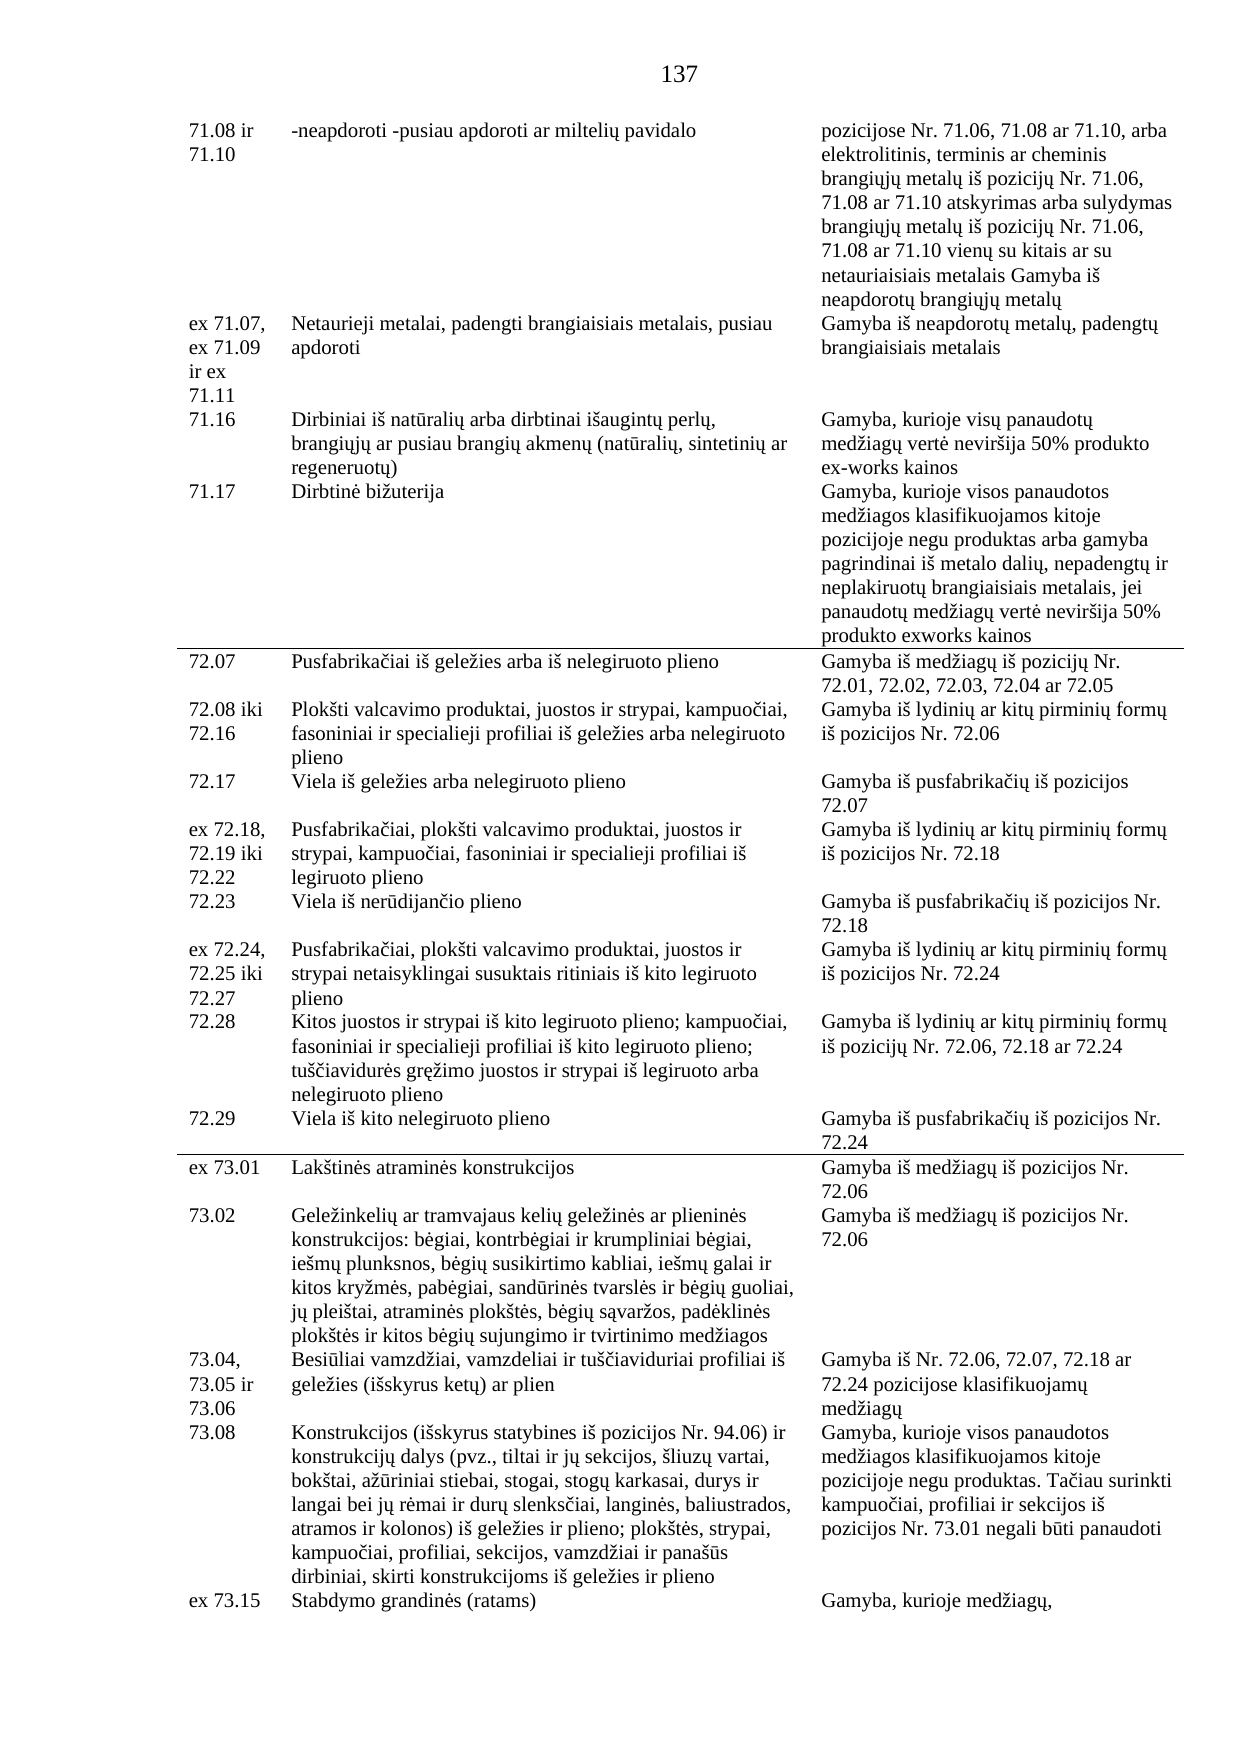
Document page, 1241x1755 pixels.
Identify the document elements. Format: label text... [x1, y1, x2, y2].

table_cell Lakštinės atraminės konstrukcijos [280, 1155, 810, 1203]
table_cell 71.17 [177, 479, 280, 647]
table_cell 71.16 [177, 407, 280, 479]
table_cell ex 72.24, 72.25 iki 72.27 [177, 937, 280, 1009]
table_cell ex 73.15 [177, 1588, 280, 1612]
table_cell Gamyba iš medžiagų iš pozicijų Nr. 72.01, 72.02, 72.03, 72.04 ar 72.05 [810, 649, 1184, 697]
table_cell Stabdymo grandinės (ratams) [280, 1588, 810, 1612]
table_cell Gamyba iš medžiagų iš pozicijos Nr. 72.06 [810, 1203, 1184, 1347]
table_cell Gamyba, kurioje visos panaudotos medžiagos klasifikuojamos kitoje pozicijoje negu produktas arba gamyba pagrindinai iš metalo dalių, nepadengtų ir neplakiruotų brangiaisiais metalais, jei panaudotų medžiagų vertė neviršija 50% produkto exworks kainos [810, 479, 1184, 647]
table_cell 72.23 [177, 889, 280, 937]
table_cell Gamyba iš lydinių ar kitų pirminių formų iš pozicijos Nr. 72.18 [810, 817, 1184, 889]
table_cell Gamyba iš pusfabrikačių iš pozicijos Nr. 72.18 [810, 889, 1184, 937]
table_cell 72.17 [177, 769, 280, 817]
table_cell [1184, 769, 1204, 817]
table_cell Viela iš geležies arba nelegiruoto plieno [280, 769, 810, 817]
table_cell Plokšti valcavimo produktai, juostos ir strypai, kampuočiai, fasoniniai ir specialieji profiliai iš geležies arba nelegiruoto plieno [280, 697, 810, 769]
table_cell [1184, 311, 1204, 407]
table_cell Geležinkelių ar tramvajaus kelių geležinės ar plieninės konstrukcijos: bėgiai, kontrbėgiai ir krumpliniai bėgiai, iešmų plunksnos, bėgių susikirtimo kabliai, iešmų galai ir kitos kryžmės, pabėgiai, sandūrinės tvarslės ir bėgių guoliai, jų pleištai, atraminės plokštės, bėgių sąvaržos, padėklinės plokštės ir kitos bėgių sujungimo ir tvirtinimo medžiagos [280, 1203, 810, 1347]
table_cell [1184, 1420, 1204, 1588]
table_cell 72.08 iki 72.16 [177, 697, 280, 769]
table_cell [1184, 118, 1204, 311]
table_cell pozicijose Nr. 71.06, 71.08 ar 71.10, arba elektrolitinis, terminis ar cheminis brangiųjų metalų iš pozicijų Nr. 71.06, 71.08 ar 71.10 atskyrimas arba sulydymas brangiųjų metalų iš pozicijų Nr. 71.06, 71.08 ar 71.10 vienų su kitais ar su netauriaisiais metalais Gamyba iš neapdorotų brangiųjų metalų [810, 118, 1184, 311]
table_cell Pusfabrikačiai, plokšti valcavimo produktai, juostos ir strypai netaisyklingai susuktais ritiniais iš kito legiruoto plieno [280, 937, 810, 1009]
table_cell ex 72.18, 72.19 iki 72.22 [177, 817, 280, 889]
table_cell 73.04, 73.05 ir 73.06 [177, 1348, 280, 1419]
table_cell [1184, 648, 1204, 697]
table_cell ex 71.07, ex 71.09 ir ex 71.11 [177, 311, 280, 407]
table_cell Gamyba iš pusfabrikačių iš pozicijos Nr. 72.24 [810, 1106, 1184, 1154]
table_cell Besiūliai vamzdžiai, vamzdeliai ir tuščiaviduriai profiliai iš geležies (išskyrus ketų) ar plien [280, 1348, 810, 1419]
table_cell 73.08 [177, 1420, 280, 1588]
table_cell 73.02 [177, 1203, 280, 1347]
table_cell -neapdoroti -pusiau apdoroti ar miltelių pavidalo [280, 118, 810, 311]
table_cell 72.28 [177, 1010, 280, 1106]
table_cell Gamyba iš pusfabrikačių iš pozicijos 72.07 [810, 769, 1184, 817]
table_cell Konstrukcijos (išskyrus statybines iš pozicijos Nr. 94.06) ir konstrukcijų dalys (pvz., tiltai ir jų sekcijos, šliuzų vartai, bokštai, ažūriniai stiebai, stogai, stogų karkasai, durys ir langai bei jų rėmai ir durų slenksčiai, langinės, baliustrados, atramos ir kolonos) iš geležies ir plieno; plokštės, strypai, kampuočiai, profiliai, sekcijos, vamzdžiai ir panašūs dirbiniai, skirti konstrukcijoms iš geležies ir plieno [280, 1420, 810, 1588]
table_cell Gamyba iš neapdorotų metalų, padengtų brangiaisiais metalais [810, 311, 1184, 407]
table_cell 71.08 ir 71.10 [177, 118, 280, 311]
table_cell Pusfabrikačiai, plokšti valcavimo produktai, juostos ir strypai, kampuočiai, fasoniniai ir specialieji profiliai iš legiruoto plieno [280, 817, 810, 889]
table_cell Viela iš nerūdijančio plieno [280, 889, 810, 937]
table_cell Kitos juostos ir strypai iš kito legiruoto plieno; kampuočiai, fasoniniai ir specialieji profiliai iš kito legiruoto plieno; tuščiavidurės gręžimo juostos ir strypai iš legiruoto arba nelegiruoto plieno [280, 1010, 810, 1106]
table_cell 72.07 [177, 649, 280, 697]
table_cell [1184, 1588, 1204, 1612]
table_cell Gamyba, kurioje visų panaudotų medžiagų vertė neviršija 50% produkto ex-works kainos [810, 407, 1184, 479]
table_cell Netaurieji metalai, padengti brangiaisiais metalais, pusiau apdoroti [280, 311, 810, 407]
table_cell Gamyba iš lydinių ar kitų pirminių formų iš pozicijų Nr. 72.06, 72.18 ar 72.24 [810, 1010, 1184, 1106]
table_cell Dirbiniai iš natūralių arba dirbtinai išaugintų perlų, brangiųjų ar pusiau brangių akmenų (natūralių, sintetinių ar regeneruotų) [280, 407, 810, 479]
table_cell Gamyba, kurioje visos panaudotos medžiagos klasifikuojamos kitoje pozicijoje negu produktas. Tačiau surinkti kampuočiai, profiliai ir sekcijos iš pozicijos Nr. 73.01 negali būti panaudoti [810, 1420, 1184, 1588]
table_cell Gamyba iš Nr. 72.06, 72.07, 72.18 ar 72.24 pozicijose klasifikuojamų medžiagų [810, 1348, 1184, 1419]
table_cell [1184, 407, 1204, 479]
table_cell [1184, 479, 1204, 647]
table_cell Viela iš kito nelegiruoto plieno [280, 1106, 810, 1154]
table_cell [1184, 1010, 1204, 1106]
table_cell ex 73.01 [177, 1155, 280, 1203]
table_cell Gamyba, kurioje medžiagų, [810, 1588, 1184, 1612]
table_cell Gamyba iš medžiagų iš pozicijos Nr. 72.06 [810, 1155, 1184, 1203]
table_cell Pusfabrikačiai iš geležies arba iš nelegiruoto plieno [280, 649, 810, 697]
table_cell [1184, 817, 1204, 889]
table_cell [1184, 1203, 1204, 1347]
table_cell [1184, 889, 1204, 937]
table_cell [1184, 1106, 1204, 1154]
table_cell [1184, 697, 1204, 769]
table_cell Gamyba iš lydinių ar kitų pirminių formų iš pozicijos Nr. 72.06 [810, 697, 1184, 769]
table_cell [1184, 1154, 1204, 1203]
table_cell Dirbtinė bižuterija [280, 479, 810, 647]
table_cell [1184, 1348, 1204, 1419]
table_cell [1184, 937, 1204, 1009]
table_cell 72.29 [177, 1106, 280, 1154]
table_cell Gamyba iš lydinių ar kitų pirminių formų iš pozicijos Nr. 72.24 [810, 937, 1184, 1009]
